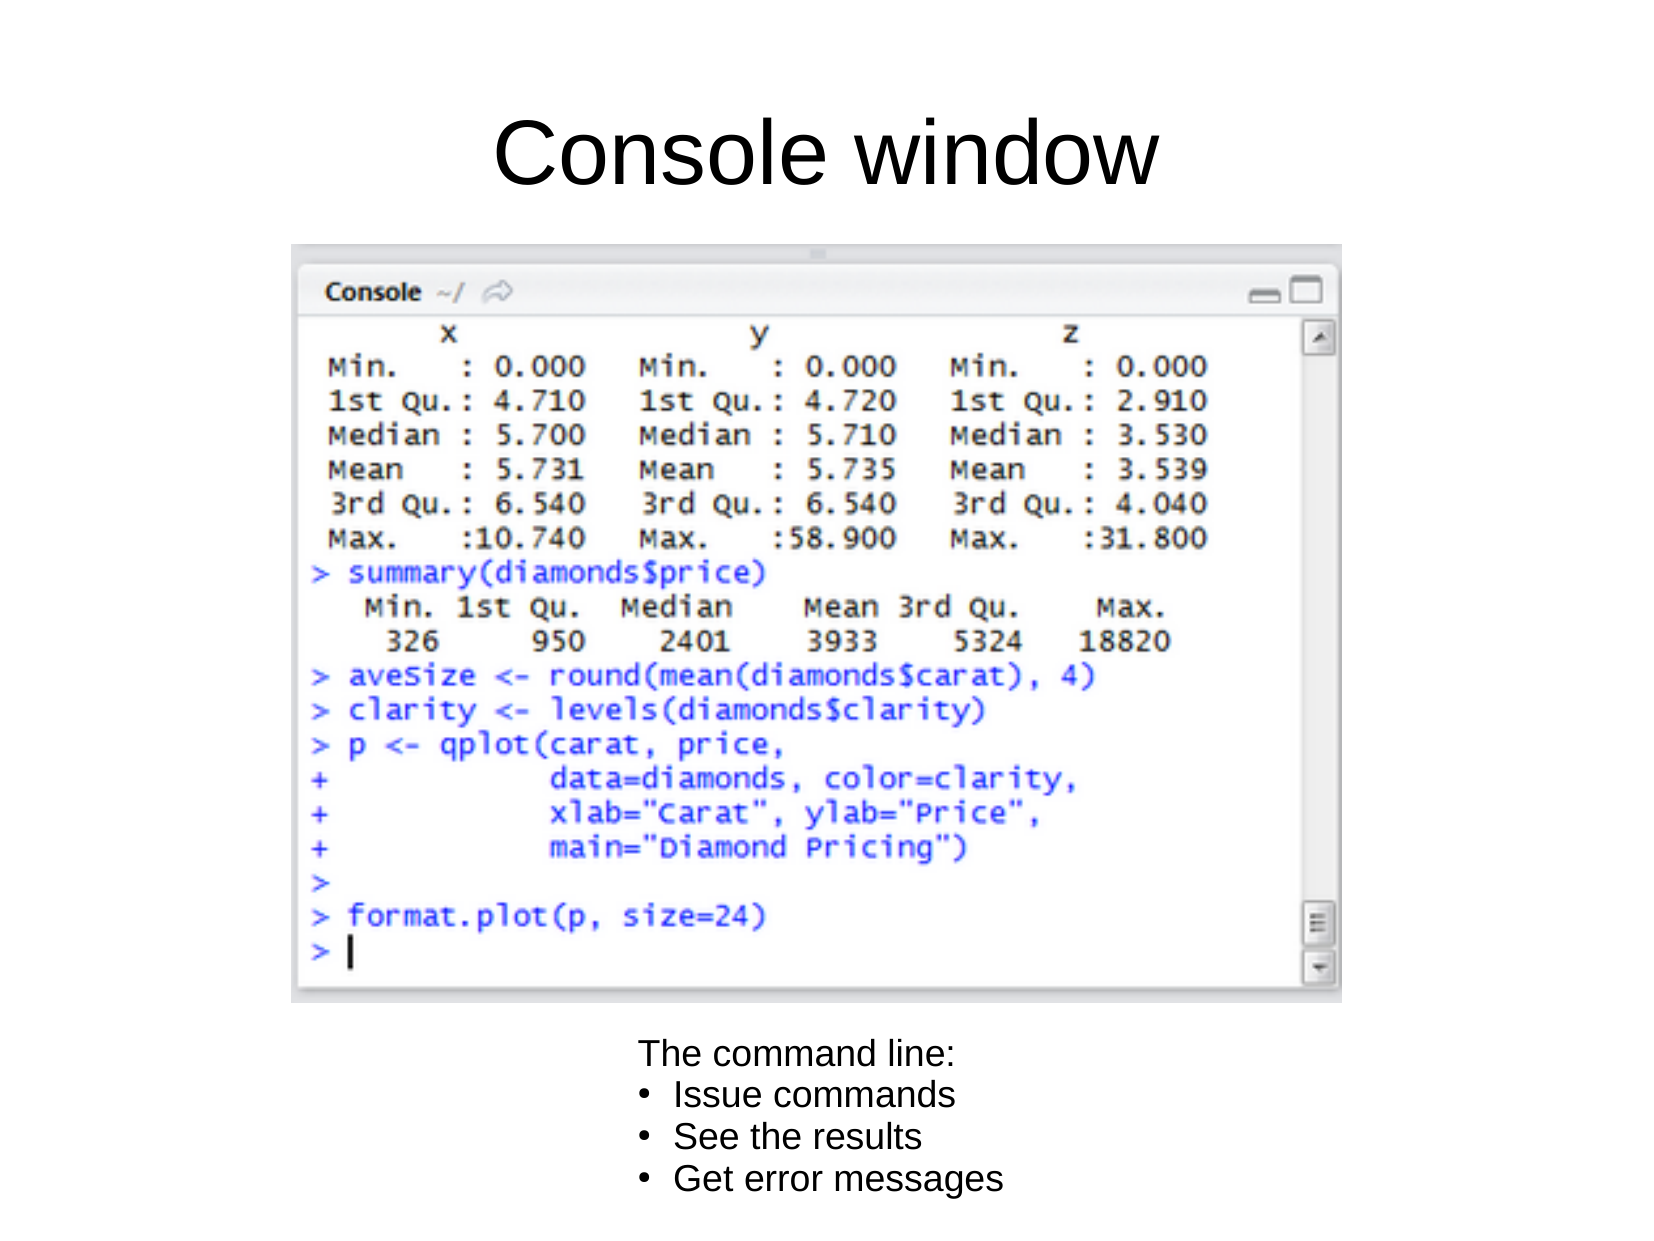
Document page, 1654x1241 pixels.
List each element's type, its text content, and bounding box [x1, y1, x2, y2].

picture [291, 244, 1342, 1003]
text_box The command line: Issue commands See the results Get error messages [622, 1024, 1020, 1208]
title Console window [82, 49, 1571, 257]
